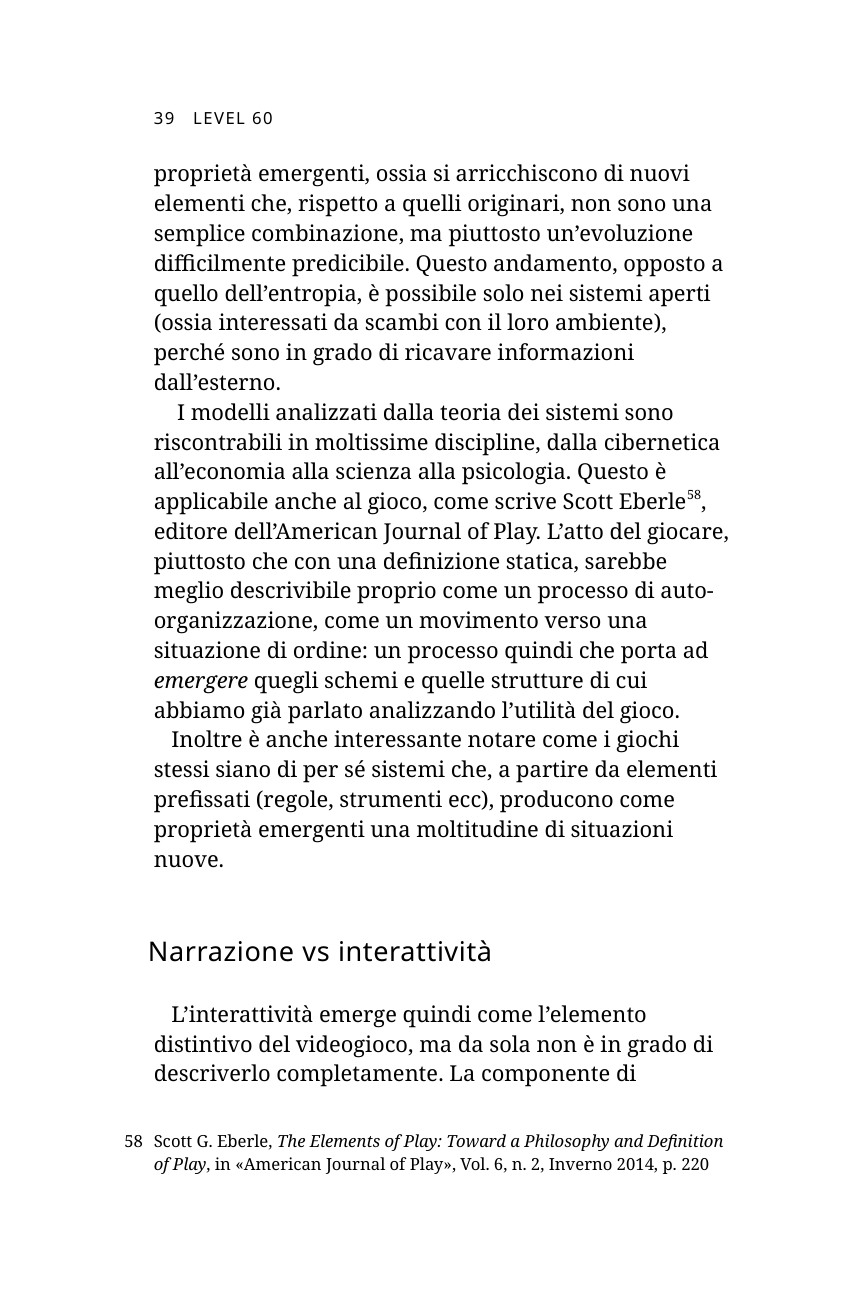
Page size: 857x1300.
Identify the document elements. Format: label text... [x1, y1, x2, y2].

text proprietà emergenti, ossia si arricchiscono di nuovi elementi che, rispetto a quelli originari, non sono una semplice combinazione, ma piuttosto un’evoluzione difficilmente predicibile. Questo andamento, opposto a quello dell’entropia, è possibile solo nei sistemi aperti (ossia interessati da scambi con il loro ambiente), perché sono in grado di ricavare informazioni dall’esterno. [153, 158, 732, 397]
text Inoltre è anche interessante notare come i giochi stessi siano di per sé sistemi che, a partire da elementi prefissati (regole, strumenti ecc), producono come proprietà emergenti una moltitudine di situazioni nuove. [153, 724, 732, 873]
text I modelli analizzati dalla teoria dei sistemi sono riscontrabili in moltissime discipline, dalla cibernetica all’economia alla scienza alla psicologia. Questo è applicabile anche al gioco, come scrive Scott Eberle, editore dell’American Journal of Play. L’atto del giocare, piuttosto che con una definizione statica, sarebbe meglio descrivibile proprio come un processo di auto-organizzazione, come un movimento verso una situazione di ordine: un processo quindi che porta ad emergere quegli schemi e quelle strutture di cui abbiamo già parlato analizzando l’utilità del gioco. [153, 397, 732, 724]
text L’interattività emerge quindi come l’elemento distintivo del videogioco, ma da sola non è in grado di descriverlo completamente. La componente di [153, 999, 732, 1088]
text Scott G. Eberle, The Elements of Play: Toward a Philosophy and Definition of Play, in «American Journal of Play», Vol. 6, n. 2, Inverno 2014, p. 220 [124, 1130, 732, 1175]
subtitle Narrazione vs interattività [148, 932, 732, 969]
